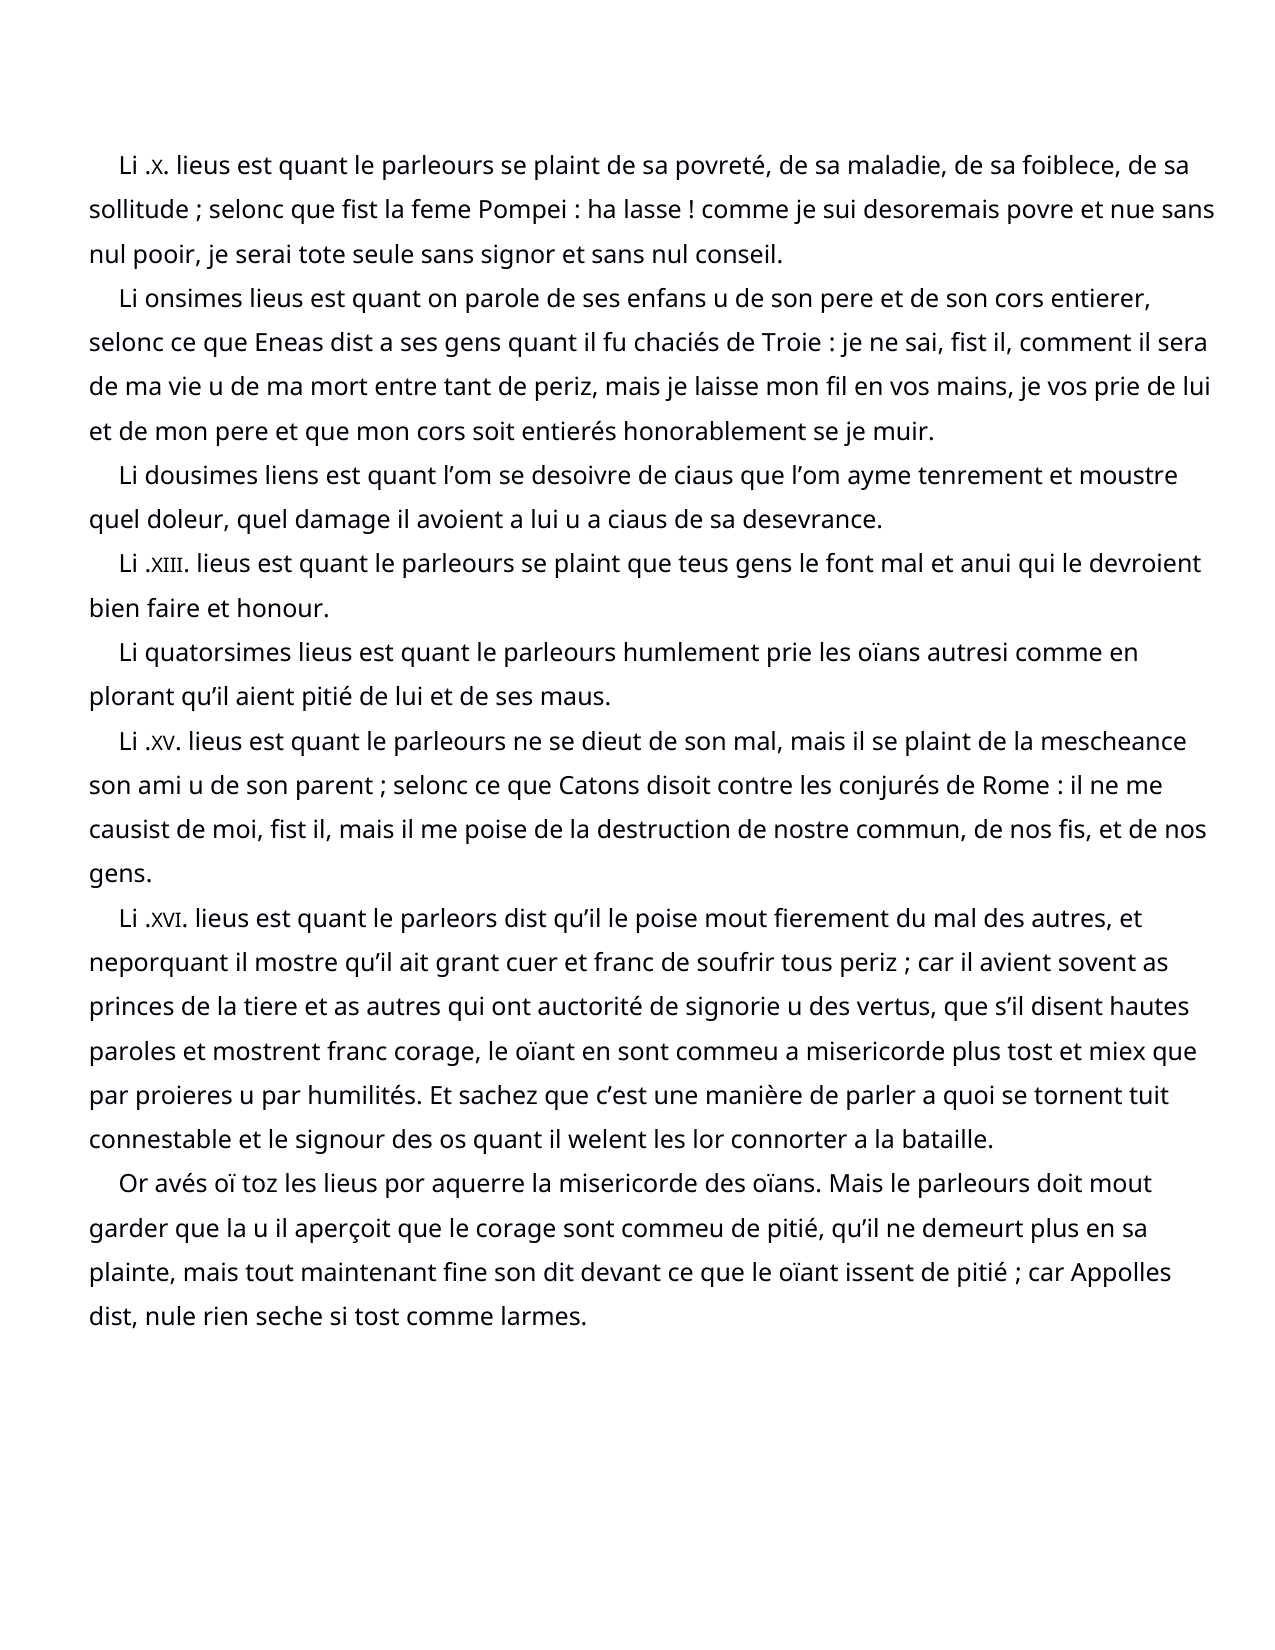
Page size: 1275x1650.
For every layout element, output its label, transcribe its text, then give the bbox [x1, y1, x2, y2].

text Or avés oï toz les lieus por aquerre la misericorde des oïans. Mais le parleours doit mout garder que la u il aperçoit que le corage sont commeu de pitié, qu’il ne demeurt plus en sa plainte, mais tout maintenant fine son dit devant ce que le oïant issent de pitié ; car Appolles dist, nule rien seche si tost comme larmes. [89, 1166, 1216, 1333]
text Li quatorsimes lieus est quant le parleours humlement prie les oïans autresi comme en plorant qu’il aient pitié de lui et de ses maus. [89, 635, 1216, 713]
text Li .xiii. lieus est quant le parleours se plaint que teus gens le font mal et anui qui le devroient bien faire et honour. [89, 546, 1216, 624]
text Li .xvi. lieus est quant le parleors dist qu’il le poise mout fierement du mal des autres, et neporquant il mostre qu’il ait grant cuer et franc de soufrir tous periz ; car il avient sovent as princes de la tiere et as autres qui ont auctorité de signorie u des vertus, que s’il disent hautes paroles et mostrent franc corage, le oïant en sont commeu a misericorde plus tost et miex que par proieres u par humilités. Et sachez que c’est une manière de parler a quoi se tornent tuit connestable et le signour des os quant il welent les lor connorter a la bataille. [89, 900, 1216, 1156]
text Li .xv. lieus est quant le parleours ne se dieut de son mal, mais il se plaint de la mescheance son ami u de son parent ; selonc ce que Catons disoit contre les conjurés de Rome : il ne me causist de moi, fist il, mais il me poise de la destruction de nostre commun, de nos fis, et de nos gens. [89, 723, 1216, 890]
text Li .x. lieus est quant le parleours se plaint de sa povreté, de sa maladie, de sa foiblece, de sa sollitude ; selonc que fist la feme Pompei : ha lasse ! comme je sui desoremais povre et nue sans nul pooir, je serai tote seule sans signor et sans nul conseil. [89, 148, 1216, 270]
text Li dousimes liens est quant l’om se desoivre de ciaus que l’om ayme tenrement et moustre quel doleur, quel damage il avoient a lui u a ciaus de sa desevrance. [89, 458, 1216, 536]
text Li onsimes lieus est quant on parole de ses enfans u de son pere et de son cors entierer, selonc ce que Eneas dist a ses gens quant il fu chaciés de Troie : je ne sai, fist il, comment il sera de ma vie u de ma mort entre tant de periz, mais je laisse mon fil en vos mains, je vos prie de lui et de mon pere et que mon cors soit entierés honorablement se je muir. [89, 281, 1216, 447]
